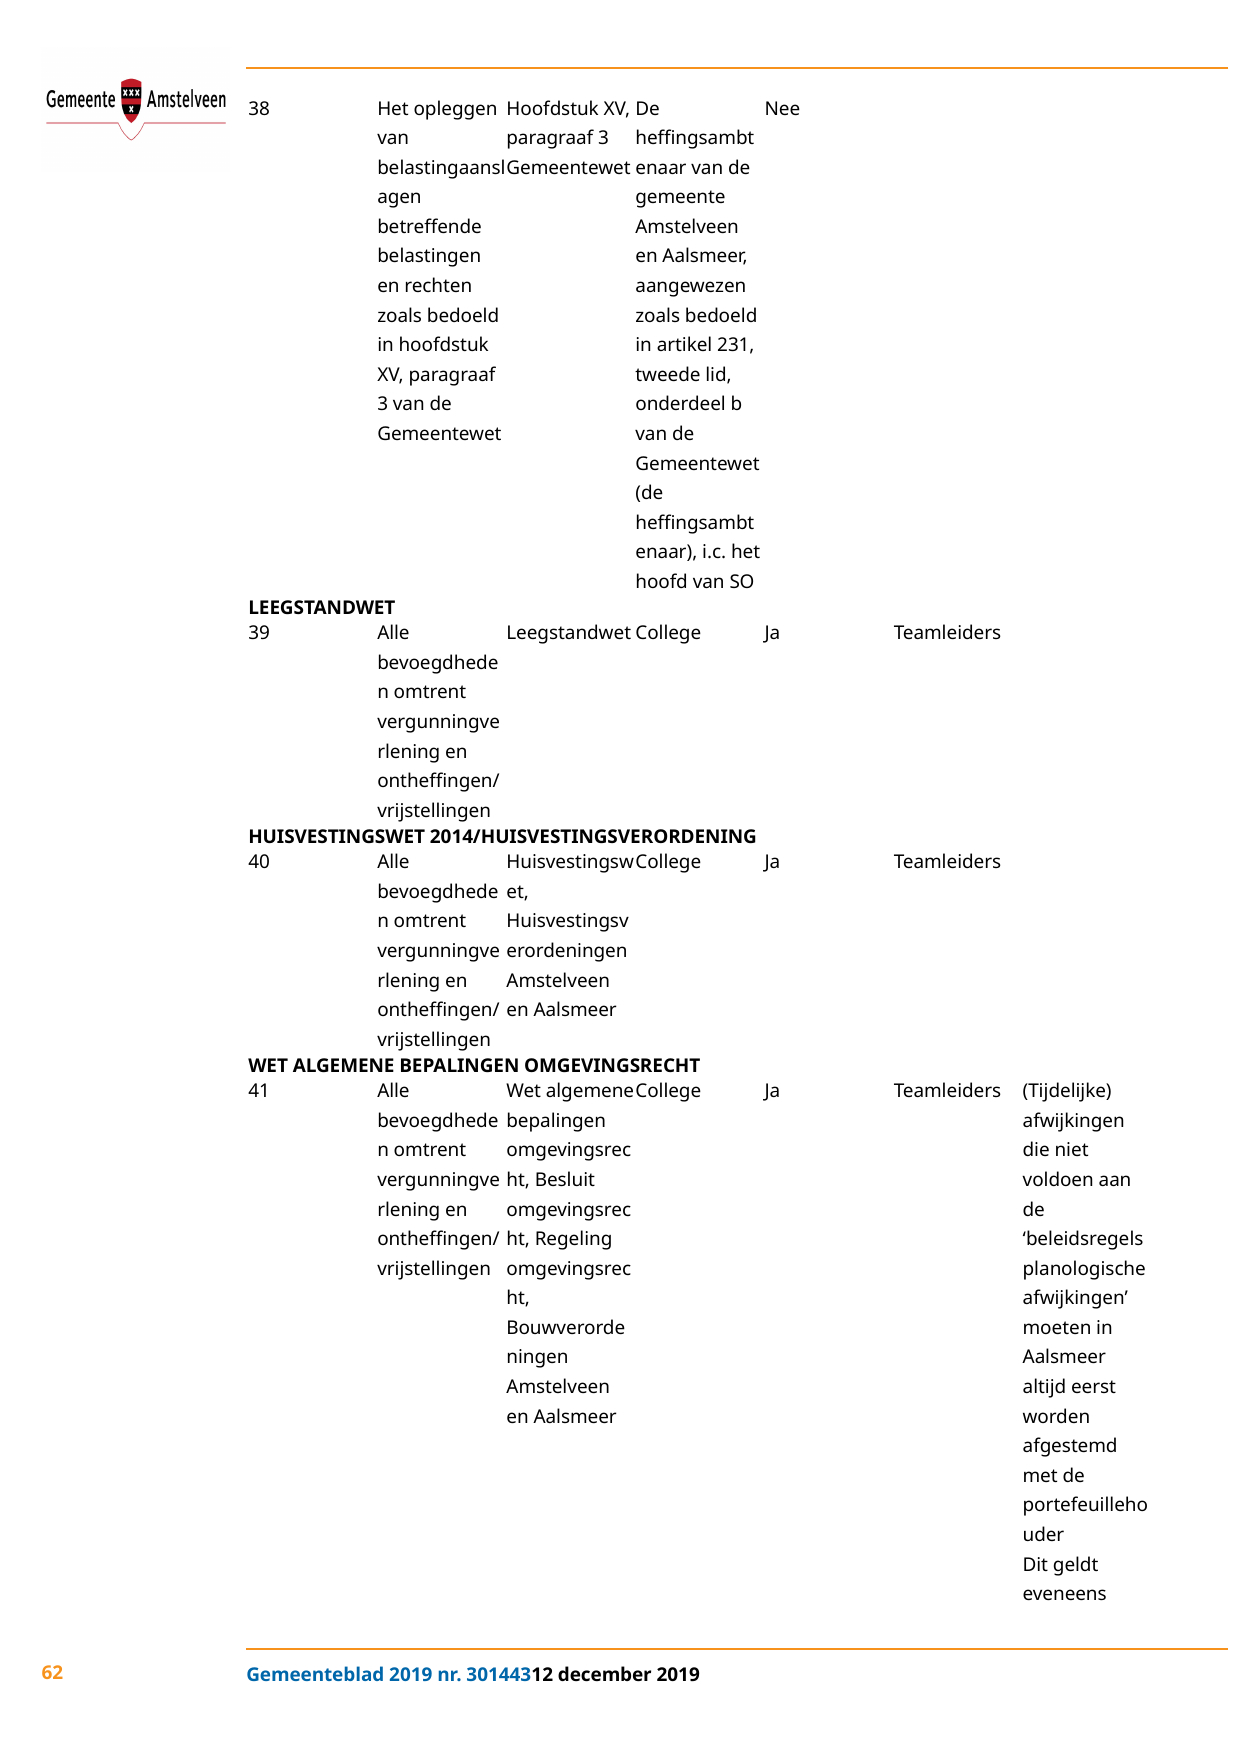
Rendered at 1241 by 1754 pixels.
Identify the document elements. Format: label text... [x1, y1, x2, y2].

table_cell LEEGSTANDWET [248, 594, 1152, 619]
table_cell Huisvestingswet, Huisvestingsverordeningen Amstelveen en Aalsmeer [506, 849, 635, 1052]
table_cell Hoofdstuk XV, paragraaf 3 Gemeentewet [506, 95, 635, 594]
table_cell College [635, 849, 764, 1052]
table_cell Teamleiders [894, 849, 1022, 1052]
table_cell 40 [248, 849, 377, 1052]
table_cell Wet algemene bepalingen omgevingsrecht, Besluit omgevingsrecht, Regeling omgevingsrecht, Bouwverordeningen Amstelveen en Aalsmeer [506, 1078, 635, 1606]
table_cell College [635, 1078, 764, 1606]
picture [41, 47, 231, 172]
table_cell (Tijdelijke) afwijkingen die niet voldoen aan de ‘beleidsregels planologische afwijkingen’ moeten in Aalsmeer altijd eerst worden afgestemd met de portefeuillehouder Dit geldt eveneens [1023, 1078, 1152, 1606]
table_cell HUISVESTINGSWET 2014/HUISVESTINGSVERORDENING [248, 823, 1152, 848]
table_cell Alle bevoegdheden omtrent vergunningverlening en ontheffingen/vrijstellingen [377, 1078, 506, 1606]
table_cell [1023, 849, 1152, 1052]
table_cell College [635, 620, 764, 823]
table_cell WET ALGEMENE BEPALINGEN OMGEVINGSRECHT [248, 1052, 1152, 1077]
table_cell Alle bevoegdheden omtrent vergunningverlening en ontheffingen/vrijstellingen [377, 849, 506, 1052]
table_cell [894, 95, 1022, 594]
table_cell [1023, 95, 1152, 594]
table_cell [1023, 620, 1152, 823]
table_cell Alle bevoegdheden omtrent vergunningverlening en ontheffingen/vrijstellingen [377, 620, 506, 823]
table_cell 41 [248, 1078, 377, 1606]
table_cell De heffingsambtenaar van de gemeente Amstelveen en Aalsmeer, aangewezen zoals bedoeld in artikel 231, tweede lid, onderdeel b van de Gemeentewet (de heffingsambtenaar), i.c. het hoofd van SO [635, 95, 764, 594]
table_cell 39 [248, 620, 377, 823]
table_cell Nee [764, 95, 893, 594]
table_cell Ja [764, 849, 893, 1052]
table_cell Ja [764, 620, 893, 823]
table_cell Ja [764, 1078, 893, 1606]
table_cell Leegstandwet [506, 620, 635, 823]
table_cell Teamleiders [894, 1078, 1022, 1606]
table_cell 38 [248, 95, 377, 594]
table_cell Het opleggen van belastingaanslagen betreffende belastingen en rechten zoals bedoeld in hoofdstuk XV, paragraaf 3 van de Gemeentewet [377, 95, 506, 594]
table_cell Teamleiders [894, 620, 1022, 823]
